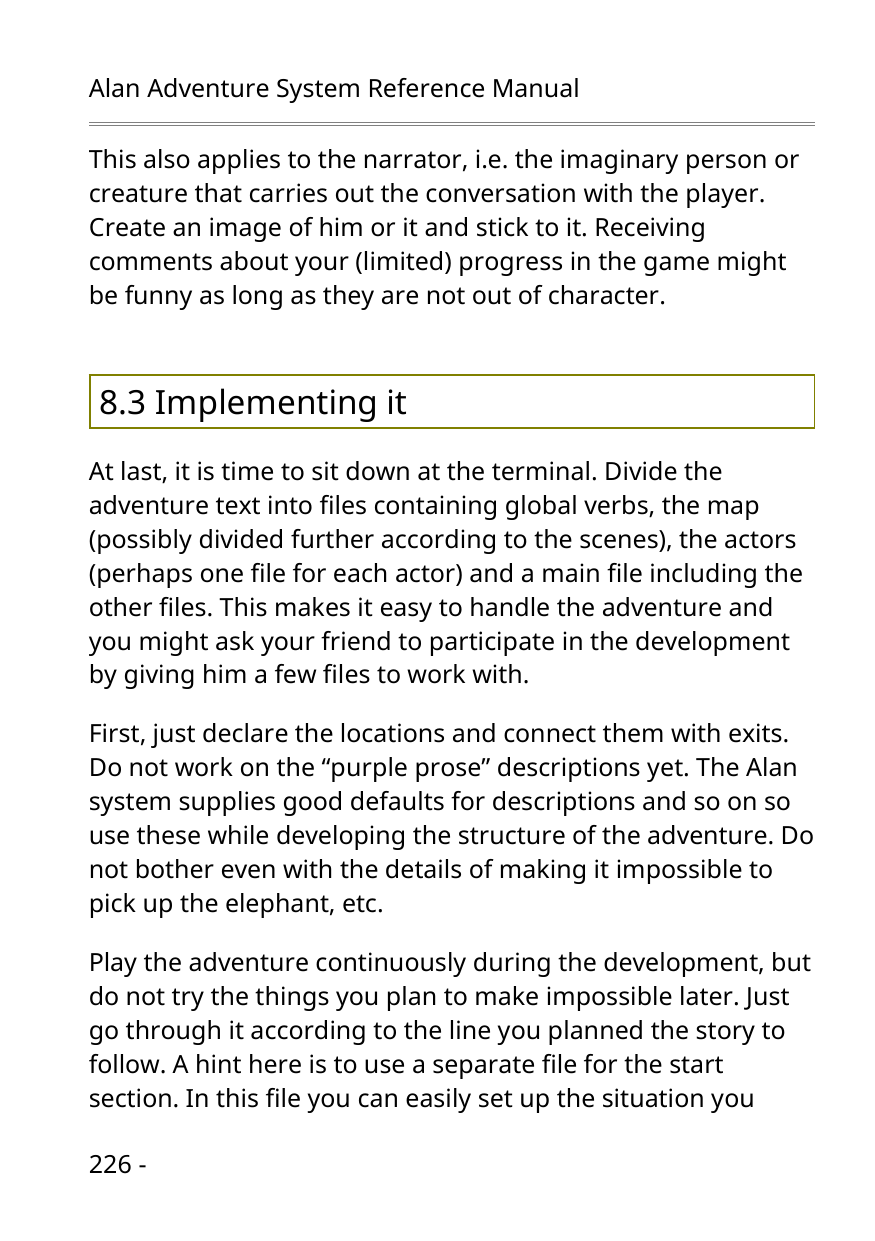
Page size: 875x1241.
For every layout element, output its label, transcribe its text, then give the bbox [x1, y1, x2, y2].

text First, just declare the locations and connect them with exits. Do not work on the “purple prose” descriptions yet. The Alan system supplies good defaults for descriptions and so on so use these while developing the structure of the adventure. Do not bother even with the details of making it impossible to pick up the elephant, etc. [88, 716, 815, 920]
subtitle Implementing it [91, 376, 814, 427]
text Play the adventure continuously during the development, but do not try the things you plan to make impossible later. Just go through it according to the line you planned the story to follow. A hint here is to use a separate file for the start section. In this file you can easily set up the situation you [88, 945, 815, 1115]
text This also applies to the narrator, i.e. the imaginary person or creature that car­ries out the conversation with the player. Create an image of him or it and stick to it. Receiving comments about your (limited) progress in the game might be funny as long as they are not out of character. [88, 142, 815, 312]
text At last, it is time to sit down at the terminal. Divide the adventure text into files containing global verbs, the map (possibly divided further according to the scenes), the actors (perhaps one file for each actor) and a main file including the other files. This makes it easy to handle the adventure and you might ask your friend to participate in the development by giving him a few files to work with. [88, 454, 815, 691]
